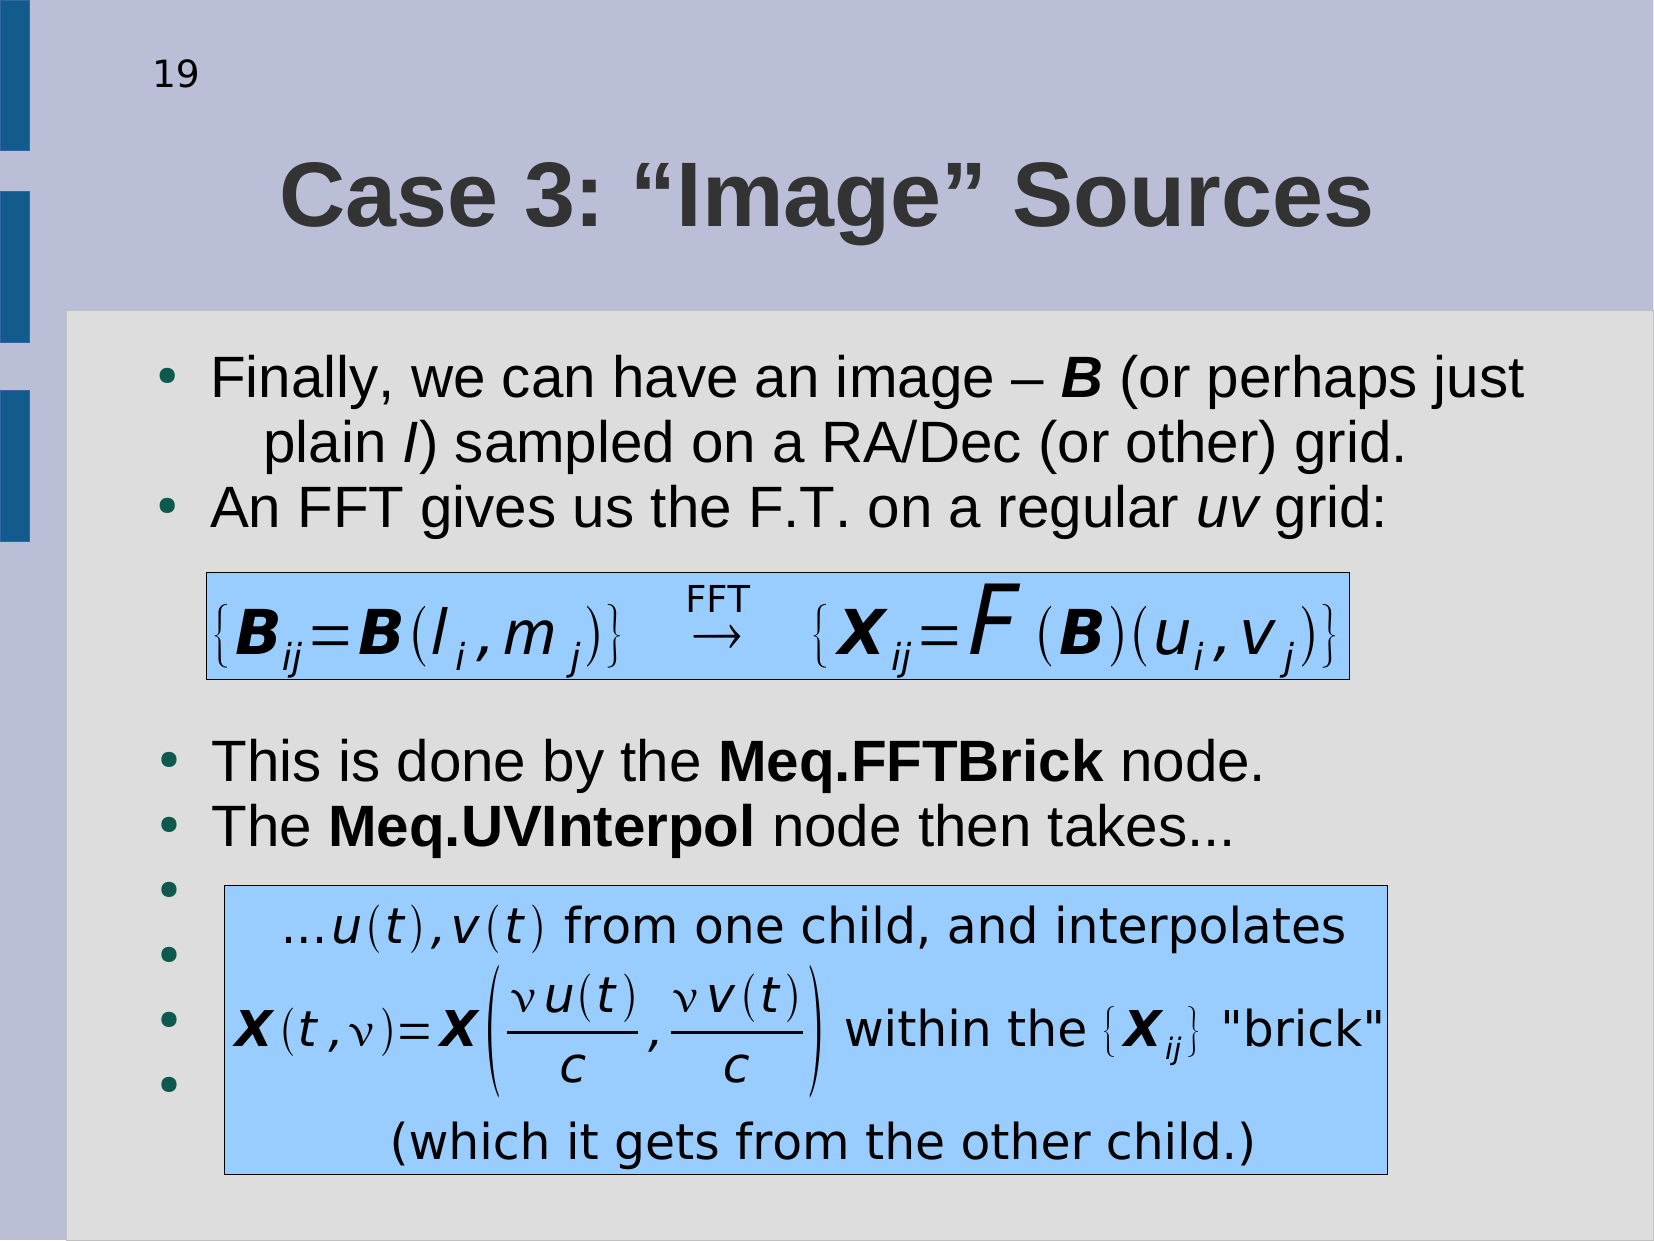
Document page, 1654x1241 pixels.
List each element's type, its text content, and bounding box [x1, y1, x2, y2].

list This is done by the Meq.FFTBrick node. The Meq.UVInterpol node then takes... [123, 728, 1595, 1119]
title Case 3: “Image” Sources [121, 91, 1534, 299]
chart [206, 572, 1350, 680]
list Finally, we can have an image – B (or perhaps just plain I) sampled on a RA/Dec (or other) grid. An FFT gives us the F.T. on a regular uv grid: [121, 344, 1534, 540]
chart [224, 885, 1388, 1175]
text_box [139, 45, 374, 119]
